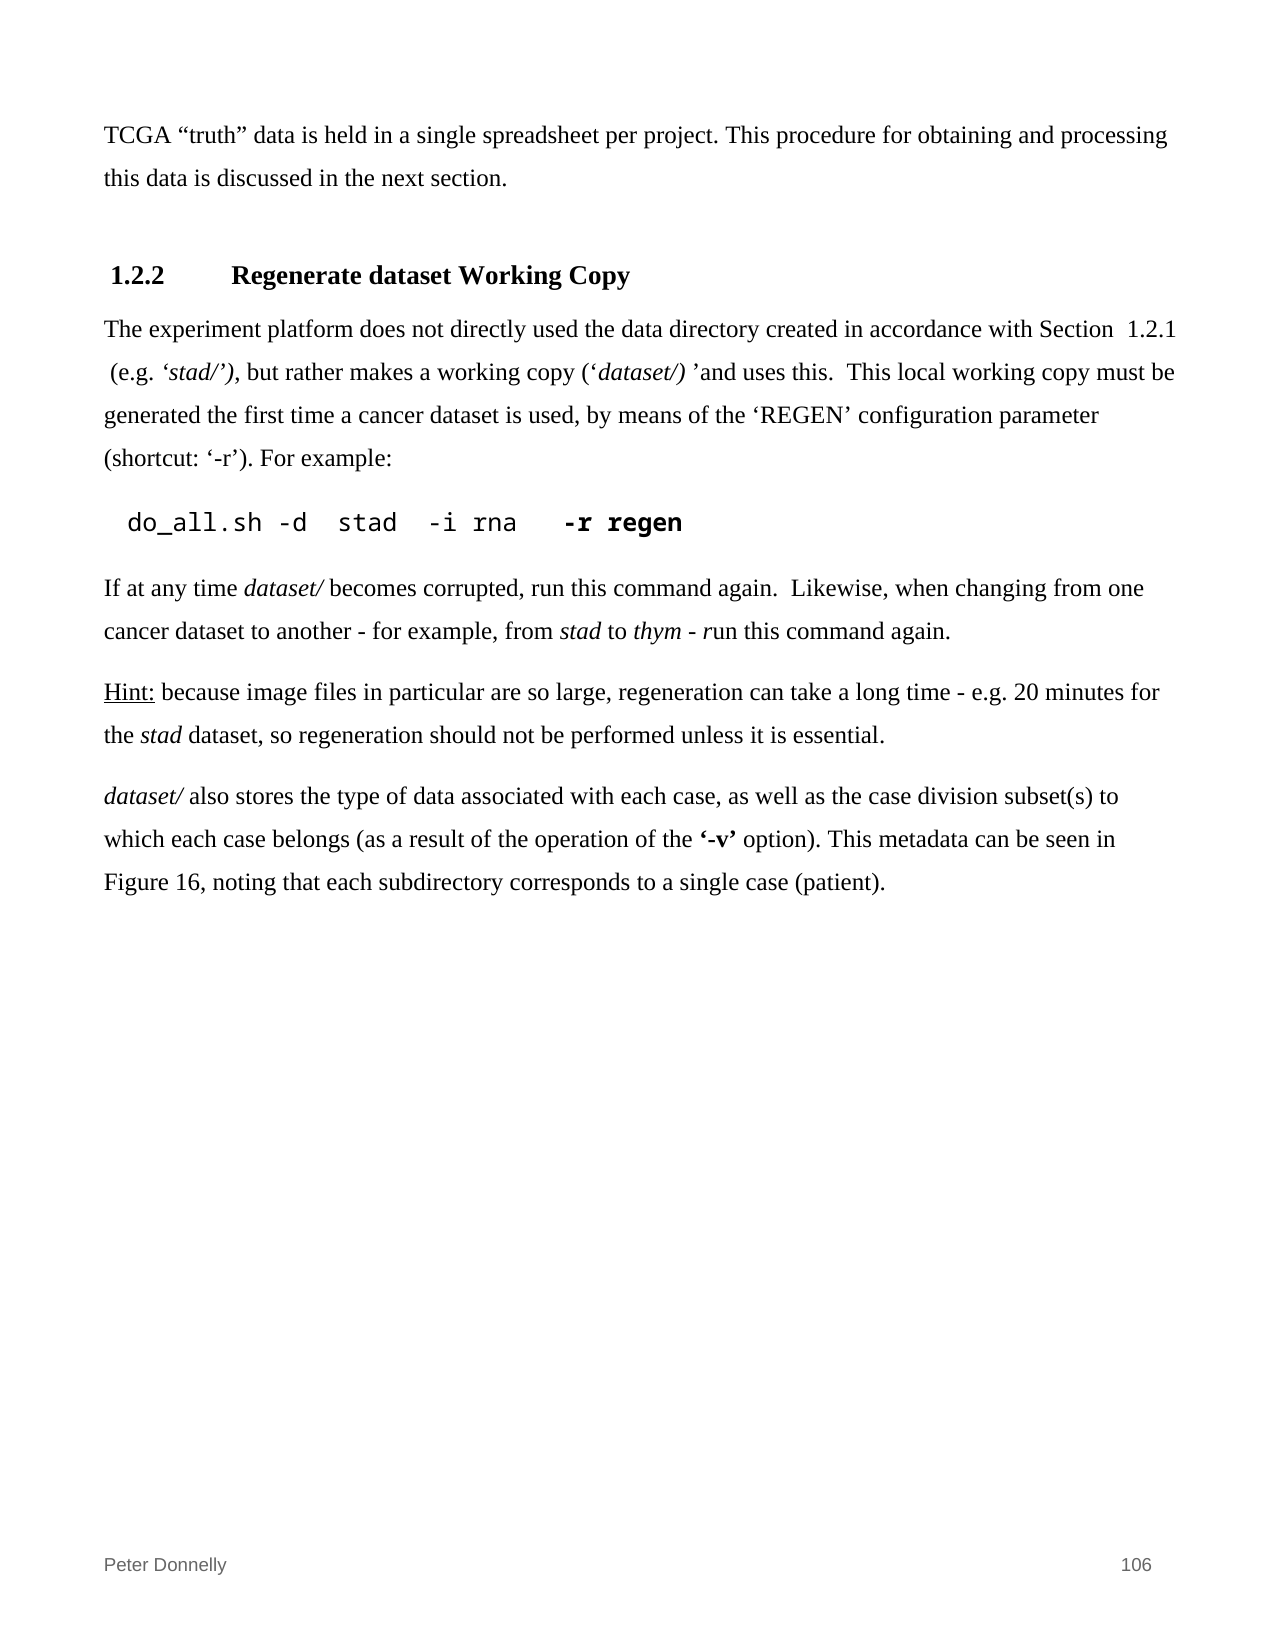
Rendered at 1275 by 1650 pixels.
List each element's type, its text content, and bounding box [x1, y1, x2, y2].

text If at any time dataset/ becomes corrupted, run this command again. Likewise, when changing from one cancer dataset to another - for example, from stad to thym - run this command again. [103, 573, 1181, 645]
text Hint: because image files in particular are so large, regeneration can take a long time - e.g. 20 minutes for the stad dataset, so regeneration should not be performed unless it is essential. [103, 677, 1181, 749]
text The experiment platform does not directly used the data directory created in accordance with Section 1.2.1 (e.g. ‘stad/’), but rather makes a working copy (‘dataset/) ’and uses this. This local working copy must be generated the first time a cancer dataset is used, by means of the ‘REGEN’ configuration parameter (shortcut: ‘-r’). For example: [103, 314, 1181, 472]
subtitle Regenerate dataset Working Copy [103, 259, 1181, 290]
text do_all.sh -d stad -i rna -r regen [127, 504, 1181, 538]
text dataset/ also stores the type of data associated with each case, as well as the case division subset(s) to which each case belongs (as a result of the operation of the ‘-v’ option). This metadata can be seen in Figure 16, noting that each subdirectory corresponds to a single case (patient). [103, 781, 1181, 896]
text TCGA “truth” data is held in a single spreadsheet per project. This procedure for obtaining and processing this data is discussed in the next section. [103, 120, 1181, 192]
